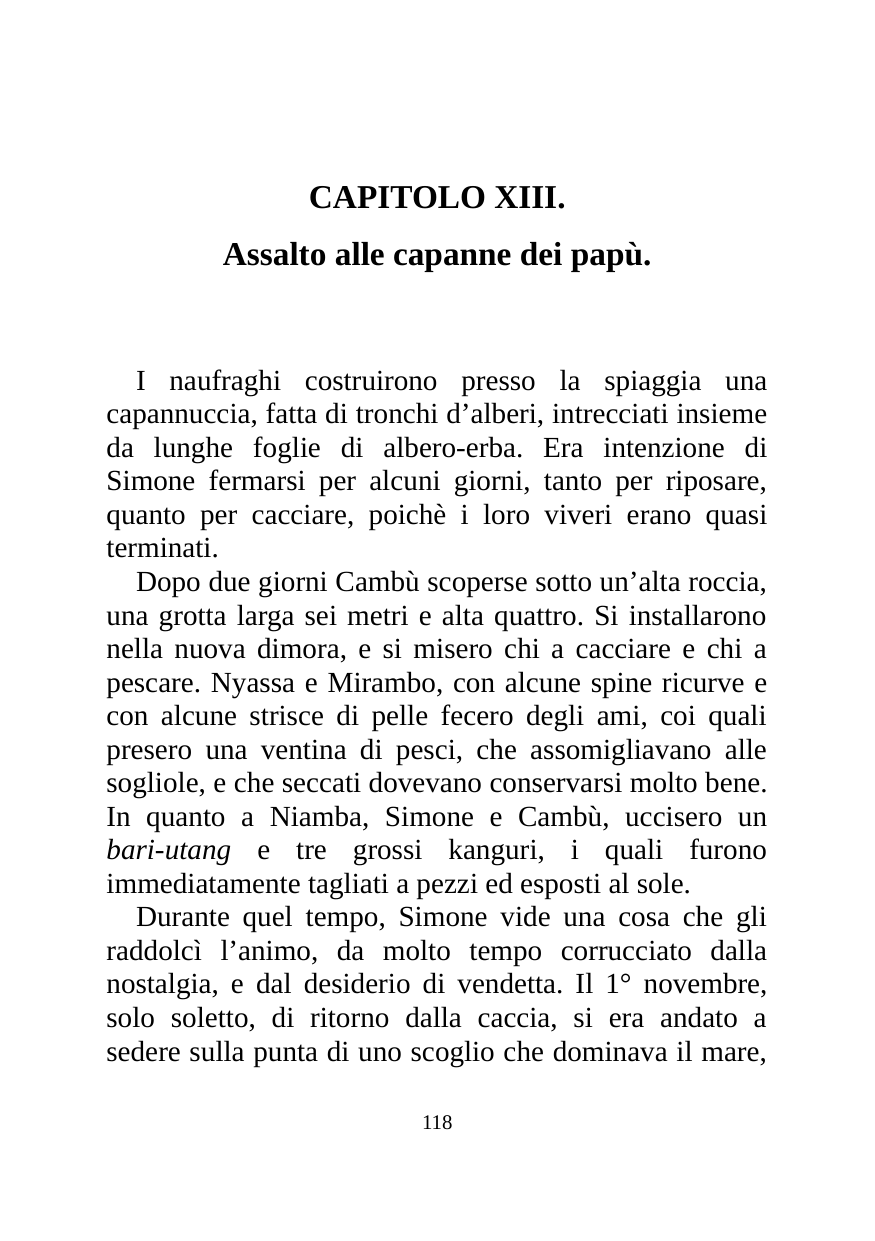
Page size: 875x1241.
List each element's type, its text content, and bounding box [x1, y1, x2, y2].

text Durante quel tempo, Simone vide una cosa che gli raddolcì l’animo, da molto tempo corrucciato dalla nostalgia, e dal desiderio di vendetta. Il 1° novembre, solo soletto, di ritorno dalla caccia, si era andato a sedere sulla punta di uno scoglio che dominava il mare, [106, 899, 768, 1067]
text I naufraghi costruirono presso la spiaggia una capannuccia, fatta di tronchi d’alberi, intrecciati insieme da lunghe foglie di albero-erba. Era intenzione di Simone fermarsi per alcuni giorni, tanto per riposare, quanto per cacciare, poichè i loro viveri erano quasi terminati. [106, 363, 768, 564]
subtitle CAPITOLO XIII. Assalto alle capanne dei papù. [106, 177, 768, 273]
text Dopo due giorni Cambù scoperse sotto un’alta roccia, una grotta larga sei metri e alta quattro. Si installarono nella nuova dimora, e si misero chi a cacciare e chi a pescare. Nyassa e Mirambo, con alcune spine ricurve e con alcune strisce di pelle fecero degli ami, coi quali presero una ventina di pesci, che assomigliavano alle sogliole, e che seccati dovevano conservarsi molto bene. In quanto a Niamba, Simone e Cambù, uccisero un bari-utang e tre grossi kanguri, i quali furono immediatamente tagliati a pezzi ed esposti al sole. [106, 564, 768, 899]
